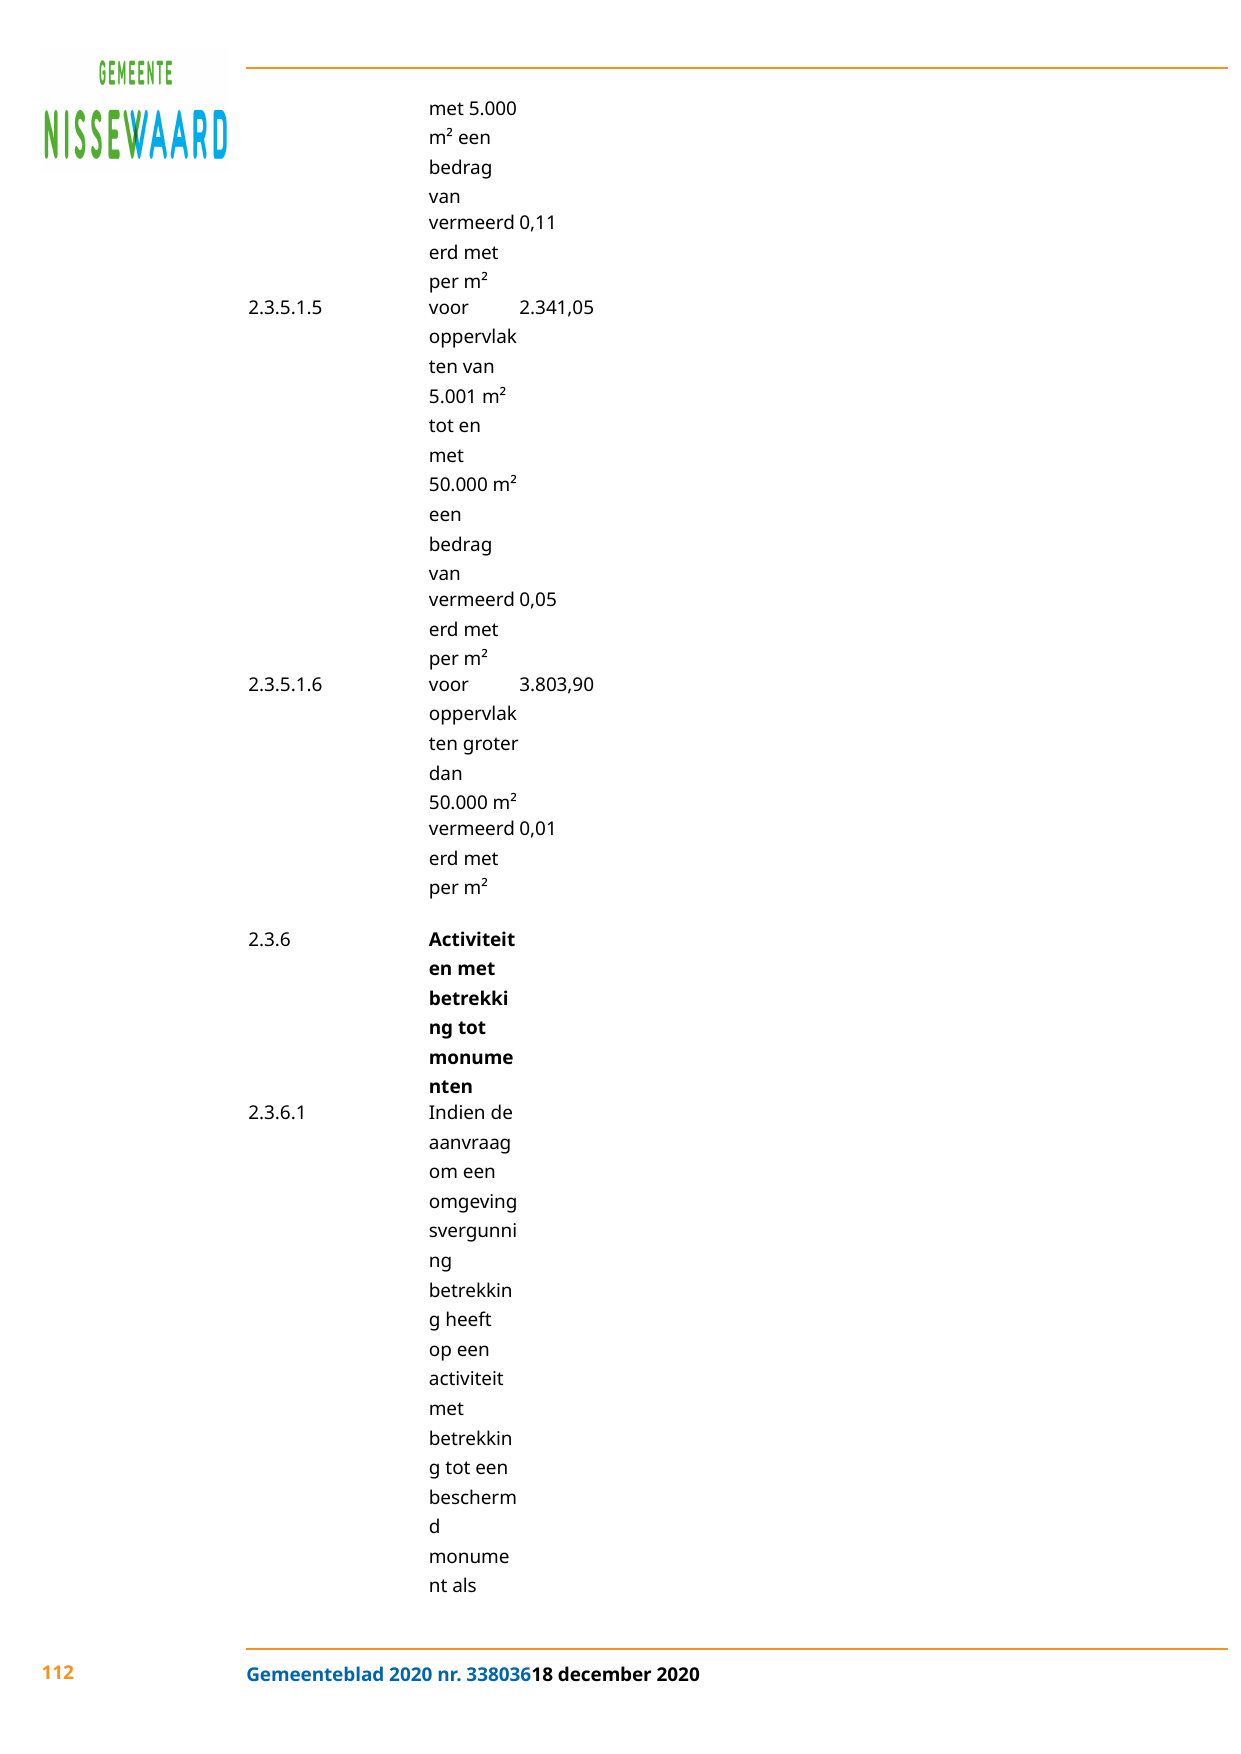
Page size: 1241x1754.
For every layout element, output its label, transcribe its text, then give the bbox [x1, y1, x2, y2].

table_cell [248, 95, 338, 209]
table_cell [519, 1099, 609, 1598]
table_cell vermeerderd met per m² [429, 586, 519, 671]
table_cell met 5.000 m² een bedrag van [429, 95, 519, 209]
table_cell [519, 900, 609, 926]
table_cell [338, 586, 429, 671]
table_cell [338, 294, 429, 586]
table_cell [429, 900, 519, 926]
table_cell [338, 209, 429, 294]
table_cell 0,11 [519, 209, 609, 294]
table_cell [248, 209, 338, 294]
picture [41, 47, 231, 172]
table_cell 2.3.5.1.6 [248, 671, 338, 815]
table_cell 2.341,05 [519, 294, 609, 586]
table_cell vermeerderd met per m² [429, 209, 519, 294]
table_cell 2.3.5.1.5 [248, 294, 338, 586]
table_cell vermeerderd met per m² [429, 815, 519, 900]
table_cell voor oppervlakten van 5.001 m² tot en met 50.000 m² een bedrag van [429, 294, 519, 586]
table_cell Activiteiten met betrekking tot monumenten [429, 926, 519, 1099]
table_cell 3.803,90 [519, 671, 609, 815]
table_cell [248, 815, 338, 900]
table_cell [338, 900, 429, 926]
table_cell [338, 815, 429, 900]
table_cell 0,01 [519, 815, 609, 900]
table_cell [519, 95, 609, 209]
table_cell 2.3.6 [248, 926, 338, 1099]
table_cell [338, 926, 429, 1099]
table_cell [338, 1099, 429, 1598]
table_cell [338, 671, 429, 815]
table_cell 2.3.6.1 [248, 1099, 338, 1598]
table_cell [248, 586, 338, 671]
table_cell [248, 900, 338, 926]
table_cell Indien de aanvraag om een omgevingsvergunning betrekking heeft op een activiteit met betrekking tot een beschermd monument als [429, 1099, 519, 1598]
table_cell 0,05 [519, 586, 609, 671]
table_cell [338, 95, 429, 209]
table_cell [519, 926, 609, 1099]
table_cell voor oppervlakten groter dan 50.000 m² [429, 671, 519, 815]
